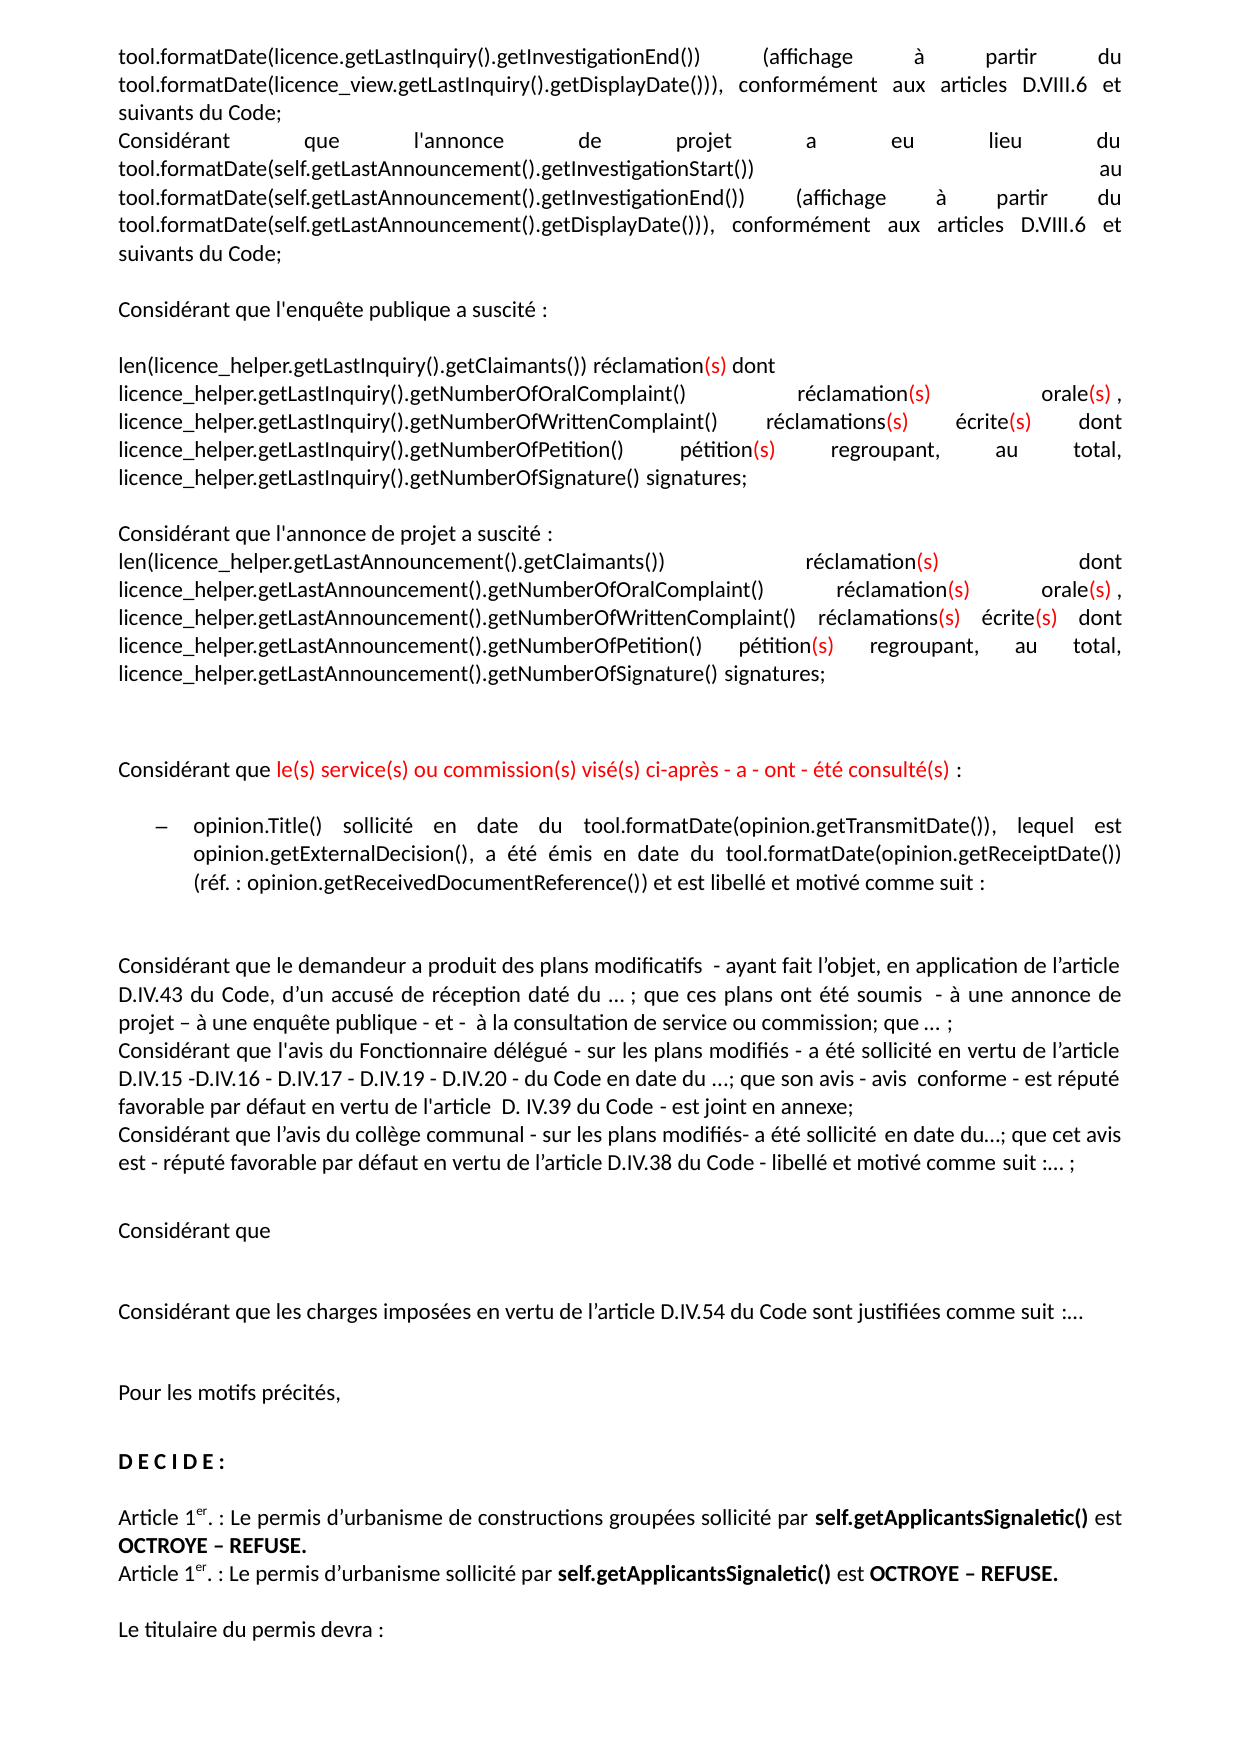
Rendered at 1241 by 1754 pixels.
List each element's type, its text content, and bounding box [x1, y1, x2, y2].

text Considérant que l'annonce de projet a eu lieu du tool.formatDate(self.getLastAnnouncement().getInvestigationStart()) au tool.formatDate(self.getLastAnnouncement().getInvestigationEnd()) (affichage à partir du tool.formatDate(self.getLastAnnouncement().getDisplayDate())), conformément aux articles D.VIII.6 et suivants du Code; [118, 127, 1122, 267]
text Considérant que [118, 1216, 1122, 1244]
text Article 1er. : Le permis d’urbanisme de constructions groupées sollicité par self.getApplicantsSignaletic() est OCTROYE – REFUSE. [118, 1503, 1122, 1559]
text tool.formatDate(licence.getLastInquiry().getInvestigationEnd()) (affichage à partir du tool.formatDate(licence_view.getLastInquiry().getDisplayDate())), conformément aux articles D.VIII.6 et suivants du Code; [118, 42, 1122, 127]
text Considérant que le(s) service(s) ou commission(s) visé(s) ci-après - a - ont - été consulté(s) : [118, 756, 1122, 783]
text len(licence_helper.getLastInquiry().getClaimants()) réclamation(s) dont [118, 351, 1122, 379]
text Considérant que l’avis du collège communal - sur les plans modifiés- a été sollicité en date du…; que cet avis est - réputé favorable par défaut en vertu de l’article D.IV.38 du Code - libellé et motivé comme suit :… ; [118, 1120, 1122, 1176]
text len(licence_helper.getLastAnnouncement().getClaimants()) réclamation(s) dont licence_helper.getLastAnnouncement().getNumberOfOralComplaint() réclamation(s) orale(s) , licence_helper.getLastAnnouncement().getNumberOfWrittenComplaint() réclamations(s) écrite(s) dont licence_helper.getLastAnnouncement().getNumberOfPetition() pétition(s) regroupant, au total, licence_helper.getLastAnnouncement().getNumberOfSignature() signatures; [118, 547, 1122, 687]
list opinion.Title() sollicité en date du tool.formatDate(opinion.getTransmitDate()), lequel est opinion.getExternalDecision(), a été émis en date du tool.formatDate(opinion.getReceiptDate()) (réf. : opinion.getReceivedDocumentReference()) et est libellé et motivé comme suit : [156, 812, 1122, 896]
text D E C I D E : [118, 1447, 1122, 1475]
text Considérant que l'enquête publique a suscité : [118, 295, 1122, 323]
text Considérant que l'avis du Fonctionnaire délégué - sur les plans modifiés - a été sollicité en vertu de l’article D.IV.15 -D.IV.16 - D.IV.17 - D.IV.19 - D.IV.20 - du Code en date du ...; que son avis - avis conforme - est réputé favorable par défaut en vertu de l'article D. IV.39 du Code - est joint en annexe; [118, 1036, 1122, 1120]
text Pour les motifs précités, [118, 1378, 1122, 1406]
text licence_helper.getLastInquiry().getNumberOfOralComplaint() réclamation(s) orale(s) , licence_helper.getLastInquiry().getNumberOfWrittenComplaint() réclamations(s) écrite(s) dont licence_helper.getLastInquiry().getNumberOfPetition() pétition(s) regroupant, au total, licence_helper.getLastInquiry().getNumberOfSignature() signatures; [118, 379, 1122, 491]
text Le titulaire du permis devra : [118, 1615, 1122, 1643]
text Considérant que le demandeur a produit des plans modificatifs - ayant fait l’objet, en application de l’article D.IV.43 du Code, d’un accusé de réception daté du … ; que ces plans ont été soumis - à une annonce de projet – à une enquête publique - et - à la consultation de service ou commission; que … ; [118, 952, 1122, 1036]
text Considérant que l'annonce de projet a suscité : [118, 519, 1122, 547]
text Article 1er. : Le permis d’urbanisme sollicité par self.getApplicantsSignaletic() est OCTROYE – REFUSE. [118, 1559, 1122, 1587]
text Considérant que les charges imposées en vertu de l’article D.IV.54 du Code sont justifiées comme suit :… [118, 1297, 1122, 1325]
